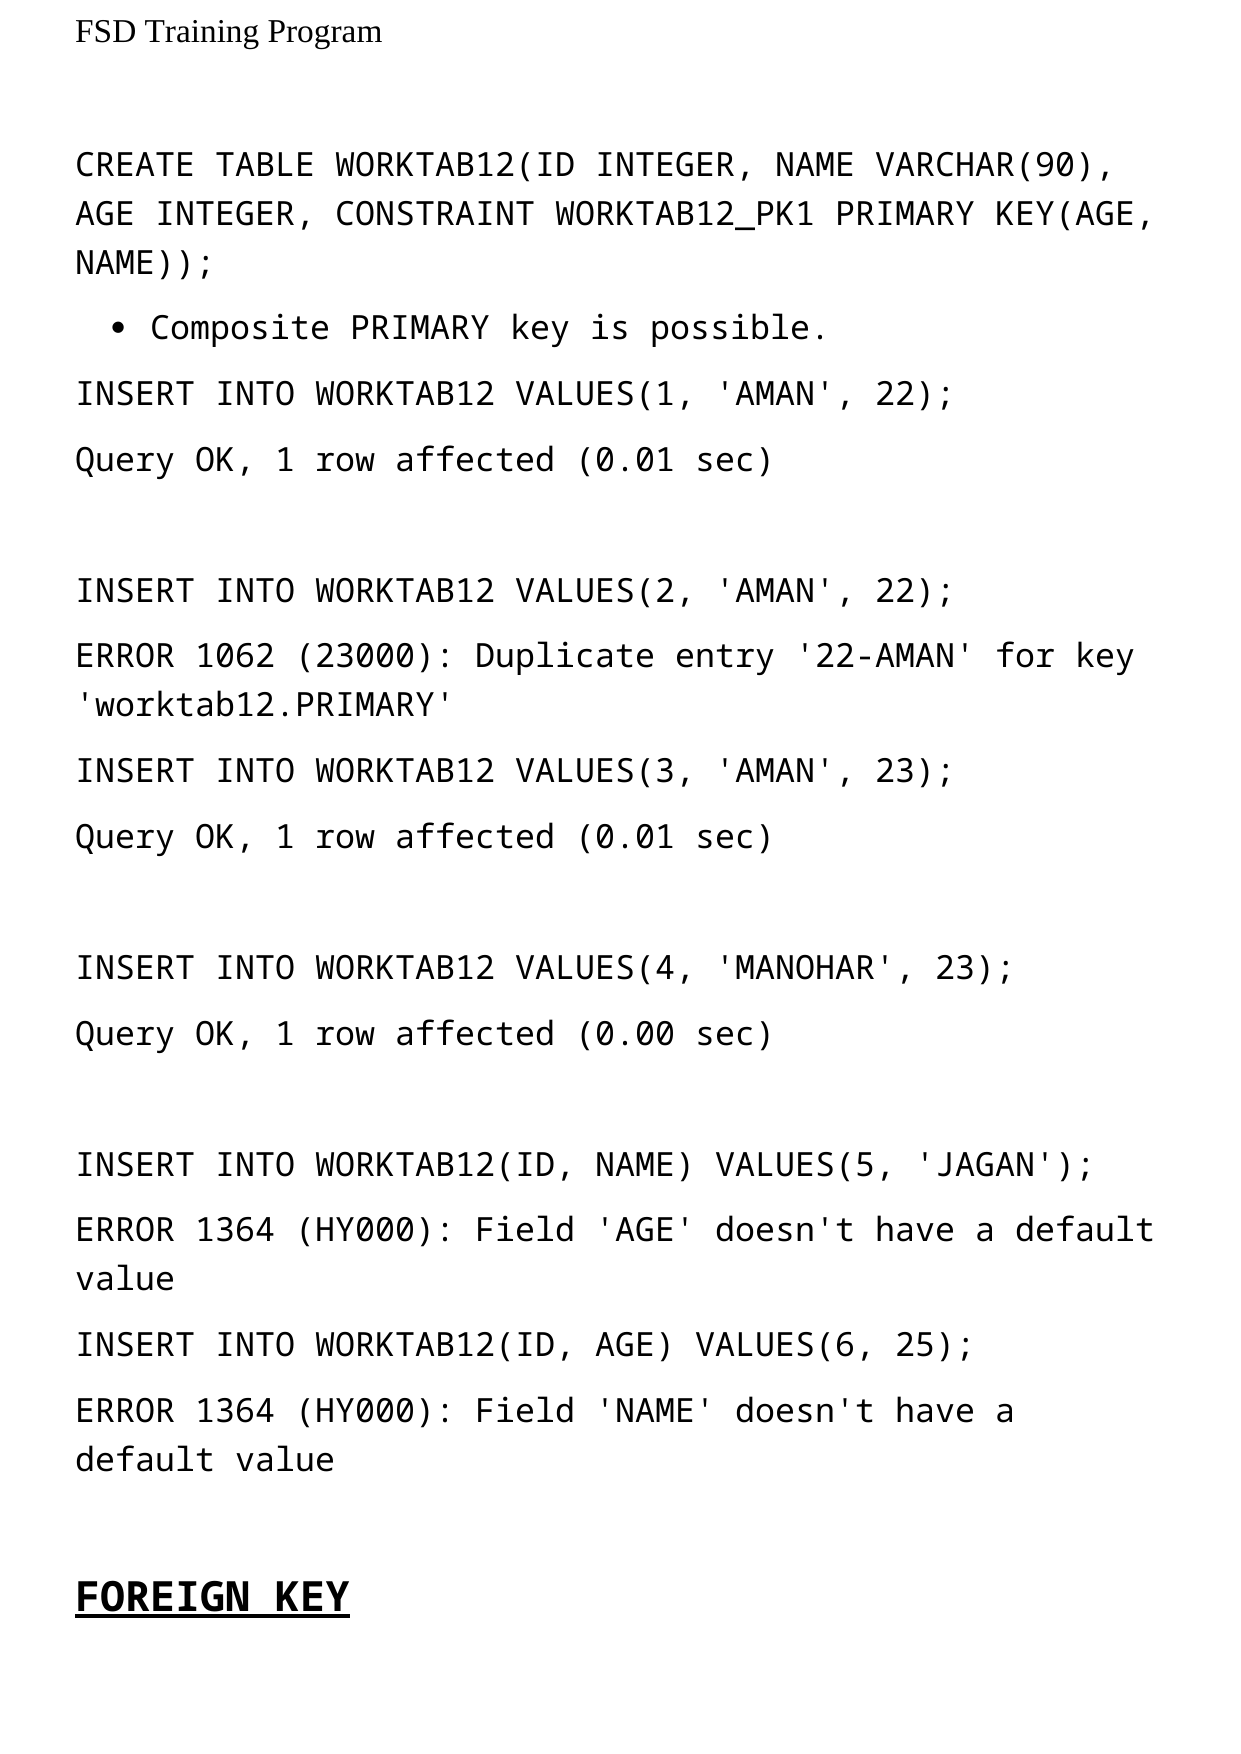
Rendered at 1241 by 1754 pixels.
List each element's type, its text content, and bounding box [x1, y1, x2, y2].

text INSERT INTO WORKTAB12 VALUES(4, 'MANOHAR', 23); [75, 944, 1165, 989]
text Query OK, 1 row affected (0.01 sec) [75, 435, 1165, 481]
text FOREIGN KEY [75, 1567, 1165, 1623]
text INSERT INTO WORKTAB12 VALUES(2, 'AMAN', 22); [75, 567, 1165, 612]
text Query OK, 1 row affected (0.00 sec) [75, 1009, 1165, 1055]
text Query OK, 1 row affected (0.01 sec) [75, 812, 1165, 858]
text ERROR 1062 (23000): Duplicate entry '22-AMAN' for key 'worktab12.PRIMARY' [75, 632, 1165, 727]
text ERROR 1364 (HY000): Field 'AGE' doesn't have a default value [75, 1206, 1165, 1301]
text INSERT INTO WORKTAB12 VALUES(3, 'AMAN', 23); [75, 747, 1165, 792]
text ERROR 1364 (HY000): Field 'NAME' doesn't have a default value [75, 1386, 1165, 1481]
list Composite PRIMARY key is possible. [112, 304, 1165, 349]
text INSERT INTO WORKTAB12(ID, AGE) VALUES(6, 25); [75, 1321, 1165, 1366]
text CREATE TABLE WORKTAB12(ID INTEGER, NAME VARCHAR(90), AGE INTEGER, CONSTRAINT WORKTAB12_PK1 PRIMARY KEY(AGE, NAME)); [75, 141, 1165, 284]
text INSERT INTO WORKTAB12 VALUES(1, 'AMAN', 22); [75, 370, 1165, 415]
text INSERT INTO WORKTAB12(ID, NAME) VALUES(5, 'JAGAN'); [75, 1141, 1165, 1186]
